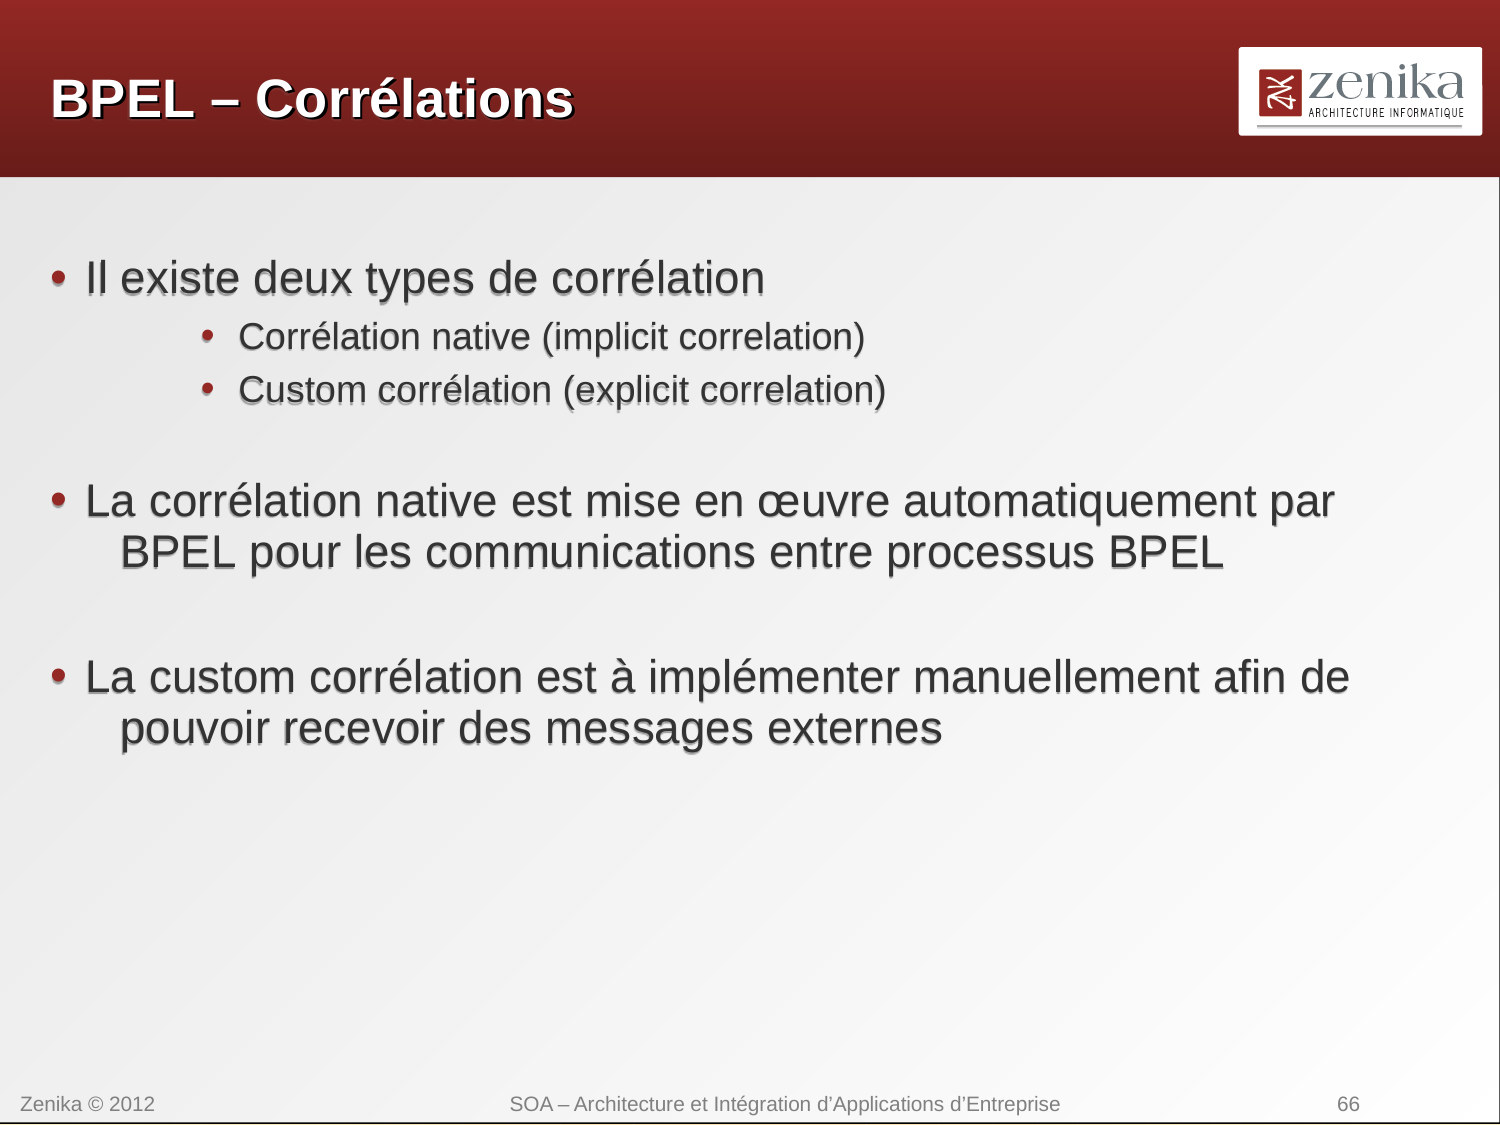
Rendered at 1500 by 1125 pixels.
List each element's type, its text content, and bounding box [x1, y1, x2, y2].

title BPEL – Corrélations [50, 22, 1206, 172]
subtitle Il existe deux types de corrélation Corrélation native (implicit correlation) Custom corrélation (explicit correlation) La corrélation native est mise en œuvre automatiquement par BPEL pour les communications entre processus BPEL La custom corrélation est à implémenter manuellement afin de pouvoir recevoir des messages externes [50, 249, 1435, 1079]
